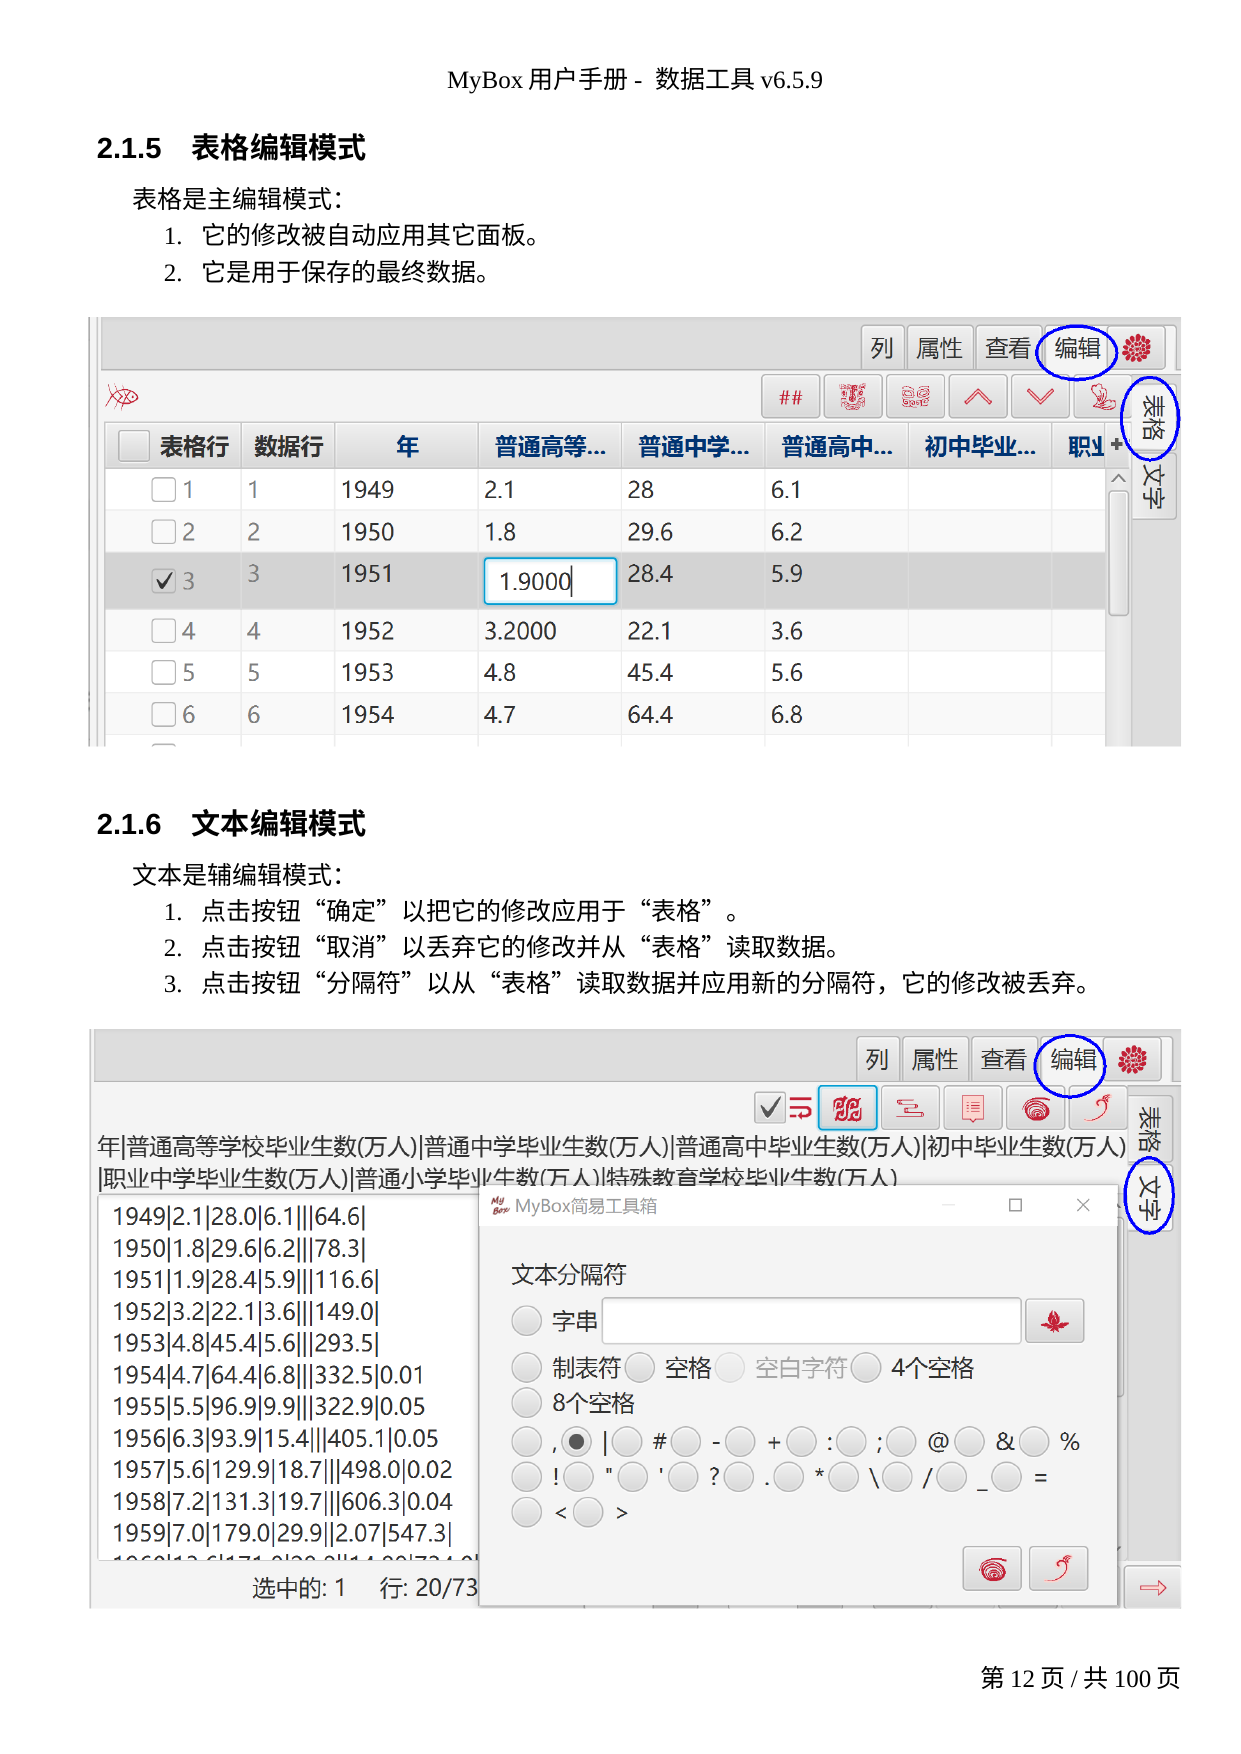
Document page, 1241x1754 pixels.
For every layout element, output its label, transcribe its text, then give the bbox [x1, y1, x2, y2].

text 表格是主编辑模式： [88, 179, 1181, 216]
subtitle 表格编辑模式 [88, 125, 1181, 167]
list 点击按钮“取消”以丢弃它的修改并从“表格”读取数据。 [163, 928, 1181, 964]
list 点击按钮“分隔符”以从“表格”读取数据并应用新的分隔符，它的修改被丢弃。 [163, 964, 1181, 1000]
picture [88, 1028, 1182, 1609]
picture [88, 317, 1182, 747]
list 它是用于保存的最终数据。 [163, 252, 1181, 288]
subtitle 文本编辑模式 [88, 800, 1181, 843]
list 它的修改被自动应用其它面板。 [163, 216, 1181, 252]
text 文本是辅编辑模式： [88, 855, 1181, 891]
list 点击按钮“确定”以把它的修改应用于“表格”。 [163, 891, 1181, 928]
